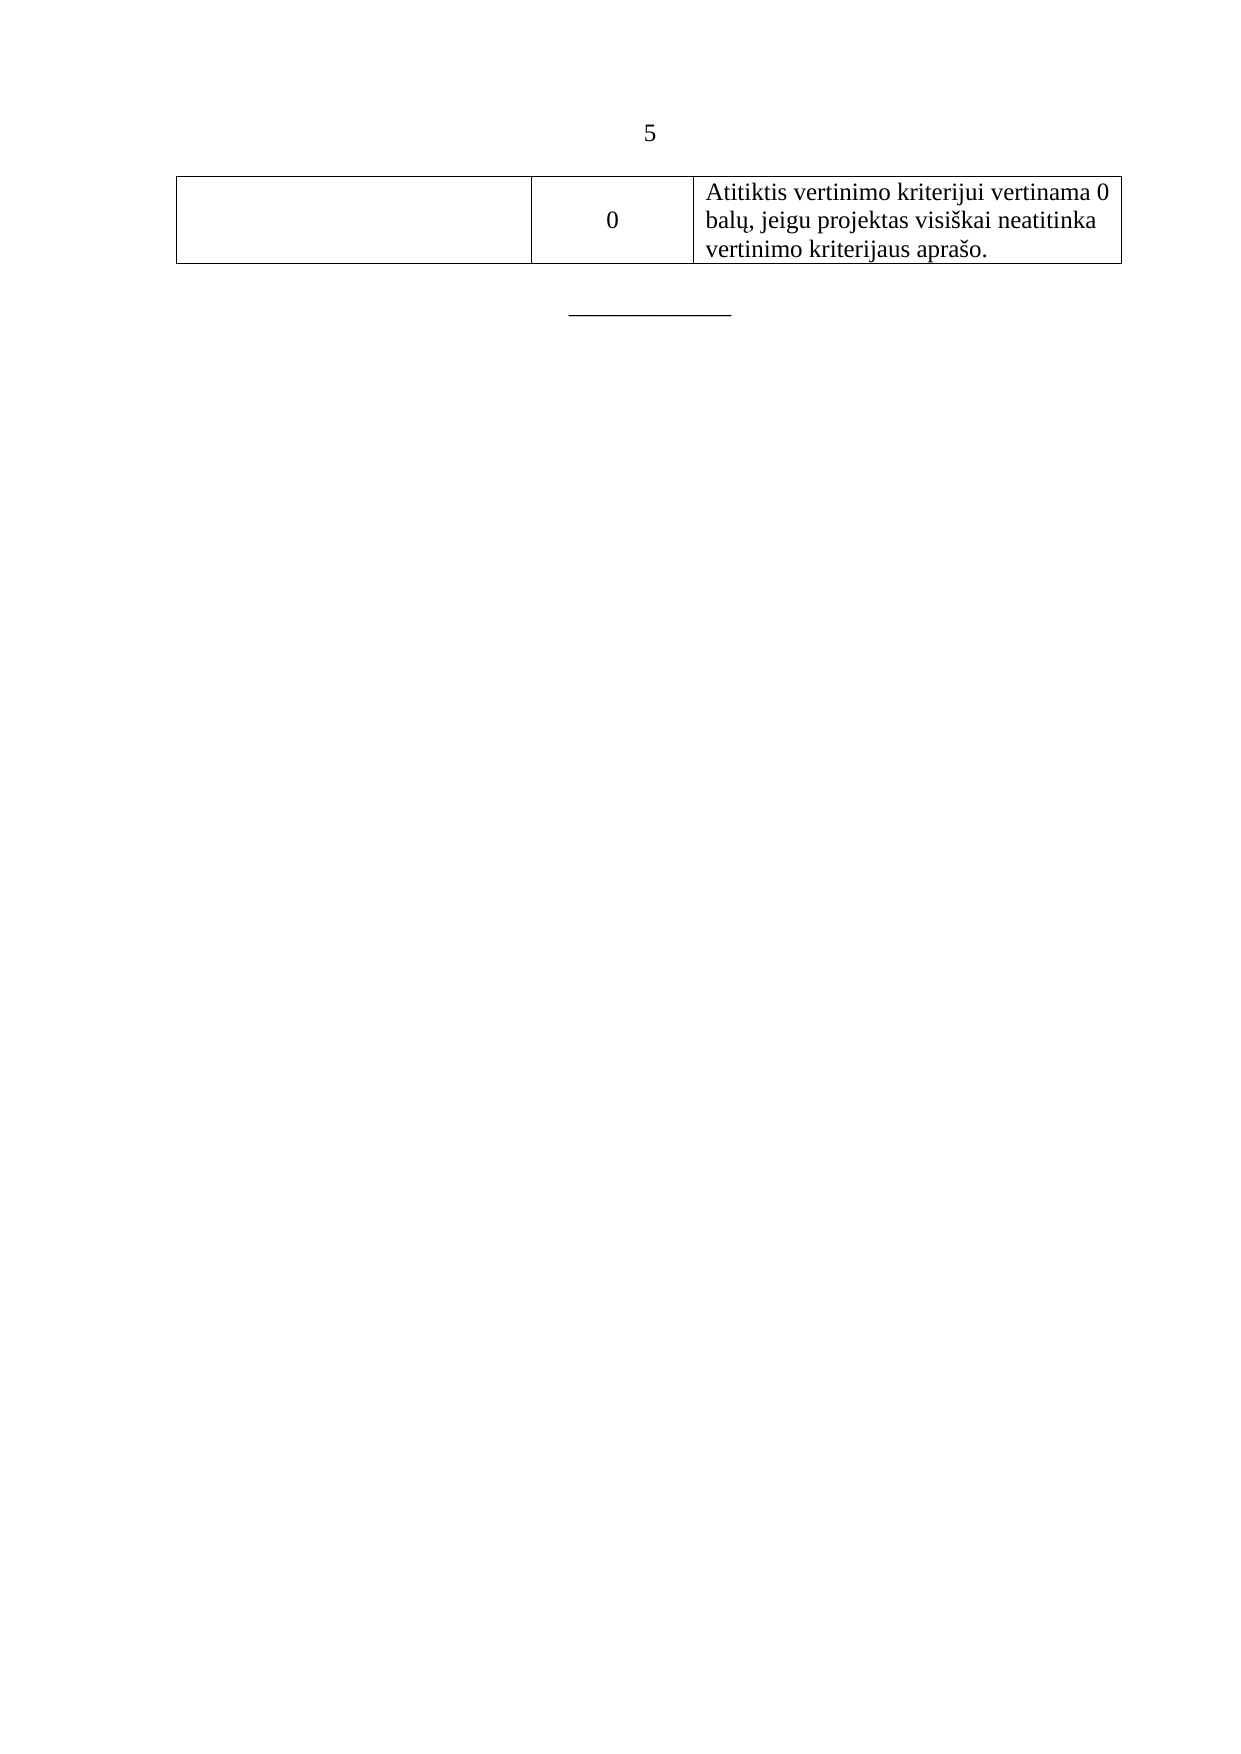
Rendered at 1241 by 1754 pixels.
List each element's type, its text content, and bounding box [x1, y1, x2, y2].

text _____________ [177, 290, 1122, 319]
table_cell [177, 177, 531, 263]
table_cell 0 [532, 177, 693, 263]
table_cell Atitiktis vertinimo kriterijui vertinama 0 balų, jeigu projektas visiškai neatitinka vertinimo kriterijaus aprašo. [694, 177, 1121, 263]
